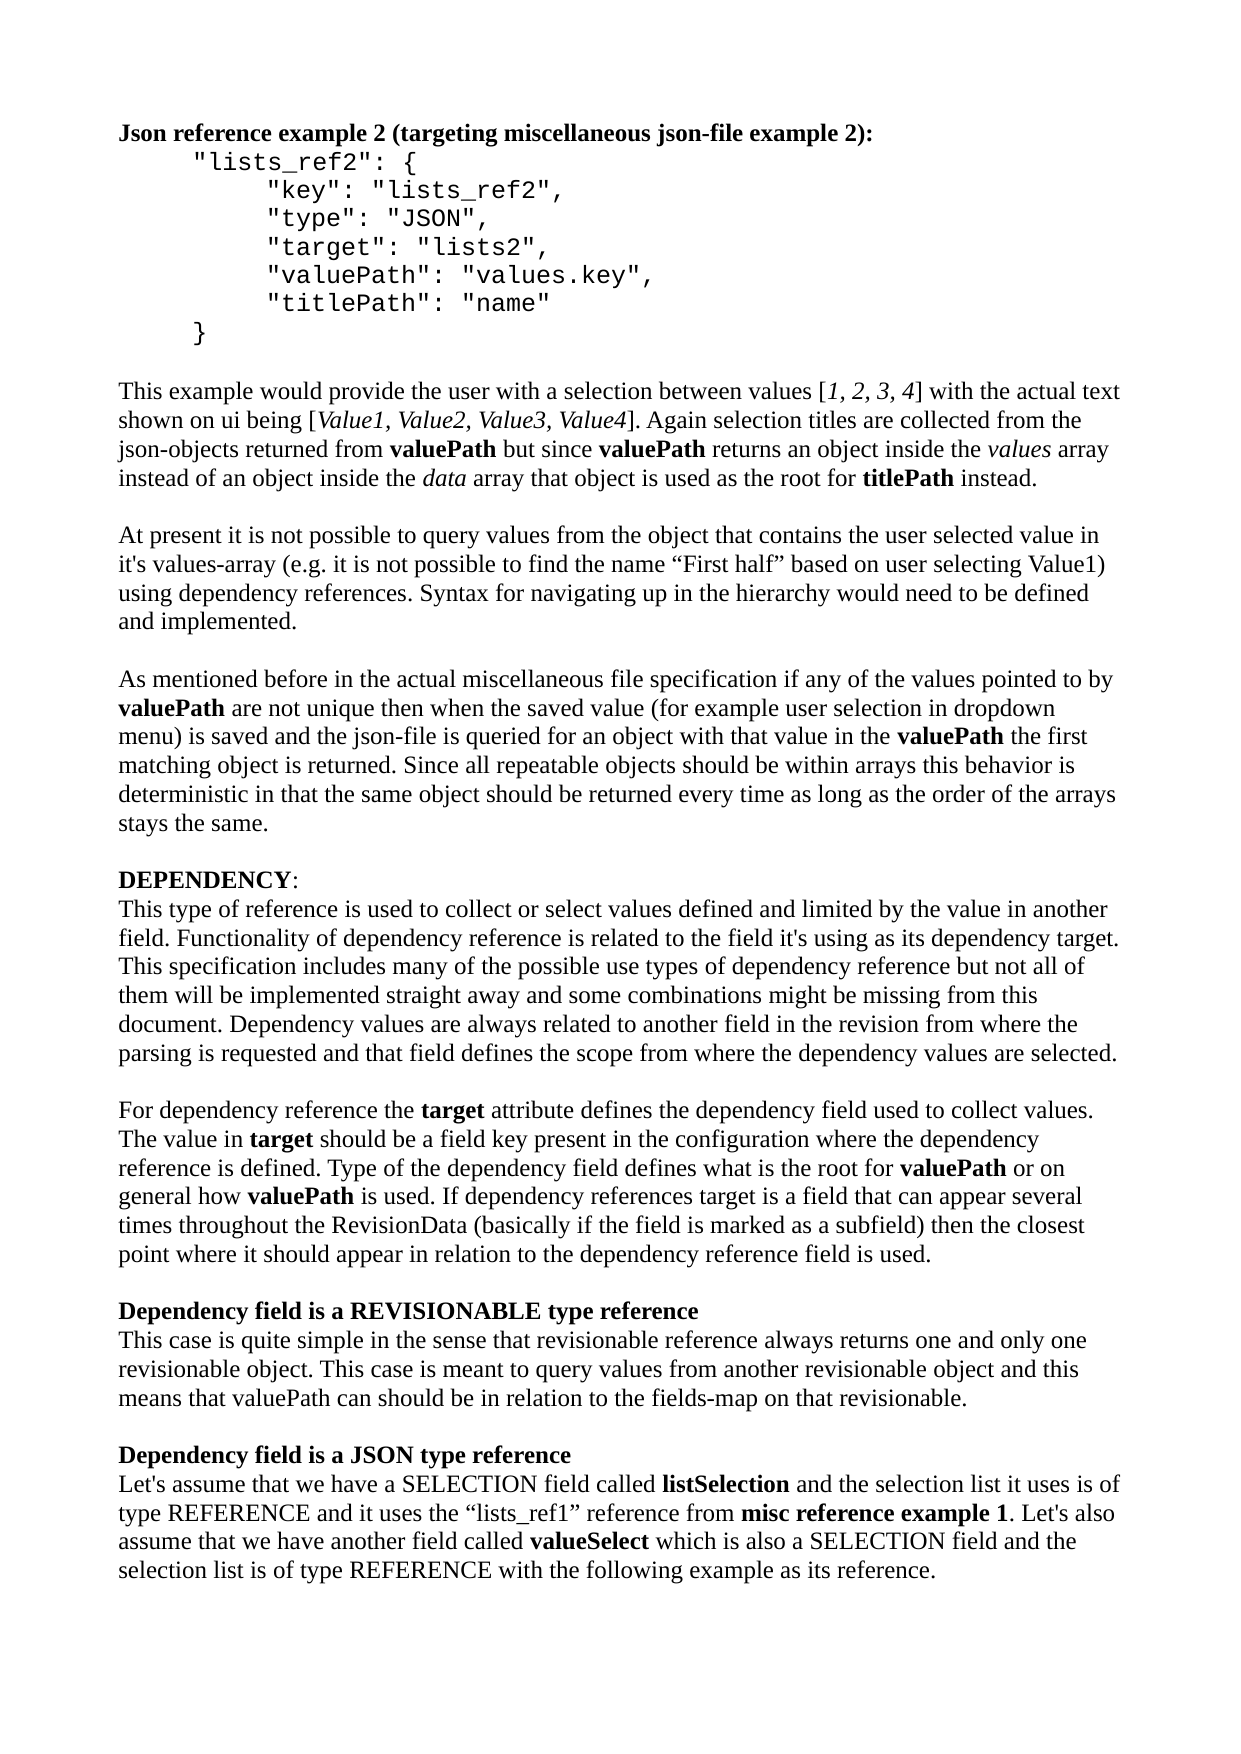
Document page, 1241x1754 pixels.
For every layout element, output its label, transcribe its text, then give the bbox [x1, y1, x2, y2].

text Json reference example 2 (targeting miscellaneous json-file example 2): [118, 118, 1122, 147]
text Let's assume that we have a SELECTION field called listSelection and the selection list it uses is of type REFERENCE and it uses the “lists_ref1” reference from misc reference example 1. Let's also assume that we have another field called valueSelect which is also a SELECTION field and the selection list is of type REFERENCE with the following example as its reference. [118, 1469, 1122, 1584]
text At present it is not possible to query values from the object that contains the user selected value in it's values-array (e.g. it is not possible to find the name “First half” based on user selecting Value1) using dependency references. Syntax for navigating up in the hierarchy would need to be defined and implemented. [118, 520, 1122, 635]
text "target": "lists2", [118, 234, 1122, 263]
text } [118, 319, 1122, 348]
text DEPENDENCY: [118, 865, 1122, 894]
text This example would provide the user with a selection between values [1, 2, 3, 4] with the actual text shown on ui being [Value1, Value2, Value3, Value4]. Again selection titles are collected from the json-objects returned from valuePath but since valuePath returns an object inside the values array instead of an object inside the data array that object is used as the root for titlePath instead. [118, 376, 1122, 491]
text "key": "lists_ref2", [118, 178, 1122, 206]
text For dependency reference the target attribute defines the dependency field used to collect values. The value in target should be a field key present in the configuration where the dependency reference is defined. Type of the dependency field defines what is the root for valuePath or on general how valuePath is used. If dependency references target is a field that can appear several times throughout the RevisionData (basically if the field is marked as a subfield) then the closest point where it should appear in relation to the dependency reference field is used. [118, 1095, 1122, 1268]
text "valuePath": "values.key", [118, 263, 1122, 291]
text This type of reference is used to collect or select values defined and limited by the value in another field. Functionality of dependency reference is related to the field it's using as its dependency target. This specification includes many of the possible use types of dependency reference but not all of them will be implemented straight away and some combinations might be missing from this document. Dependency values are always related to another field in the revision from where the parsing is requested and that field defines the scope from where the dependency values are selected. [118, 894, 1122, 1066]
text Dependency field is a JSON type reference [118, 1440, 1122, 1469]
text As mentioned before in the actual miscellaneous file specification if any of the values pointed to by valuePath are not unique then when the saved value (for example user selection in dropdown menu) is saved and the json-file is queried for an object with that value in the valuePath the first matching object is returned. Since all repeatable objects should be within arrays this behavior is deterministic in that the same object should be returned every time as long as the order of the arrays stays the same. [118, 664, 1122, 836]
text This case is quite simple in the sense that revisionable reference always returns one and only one revisionable object. This case is meant to query values from another revisionable object and this means that valuePath can should be in relation to the fields-map on that revisionable. [118, 1325, 1122, 1411]
text "lists_ref2": { [118, 147, 1122, 178]
text "titlePath": "name" [118, 291, 1122, 319]
text Dependency field is a REVISIONABLE type reference [118, 1296, 1122, 1325]
text "type": "JSON", [118, 206, 1122, 234]
